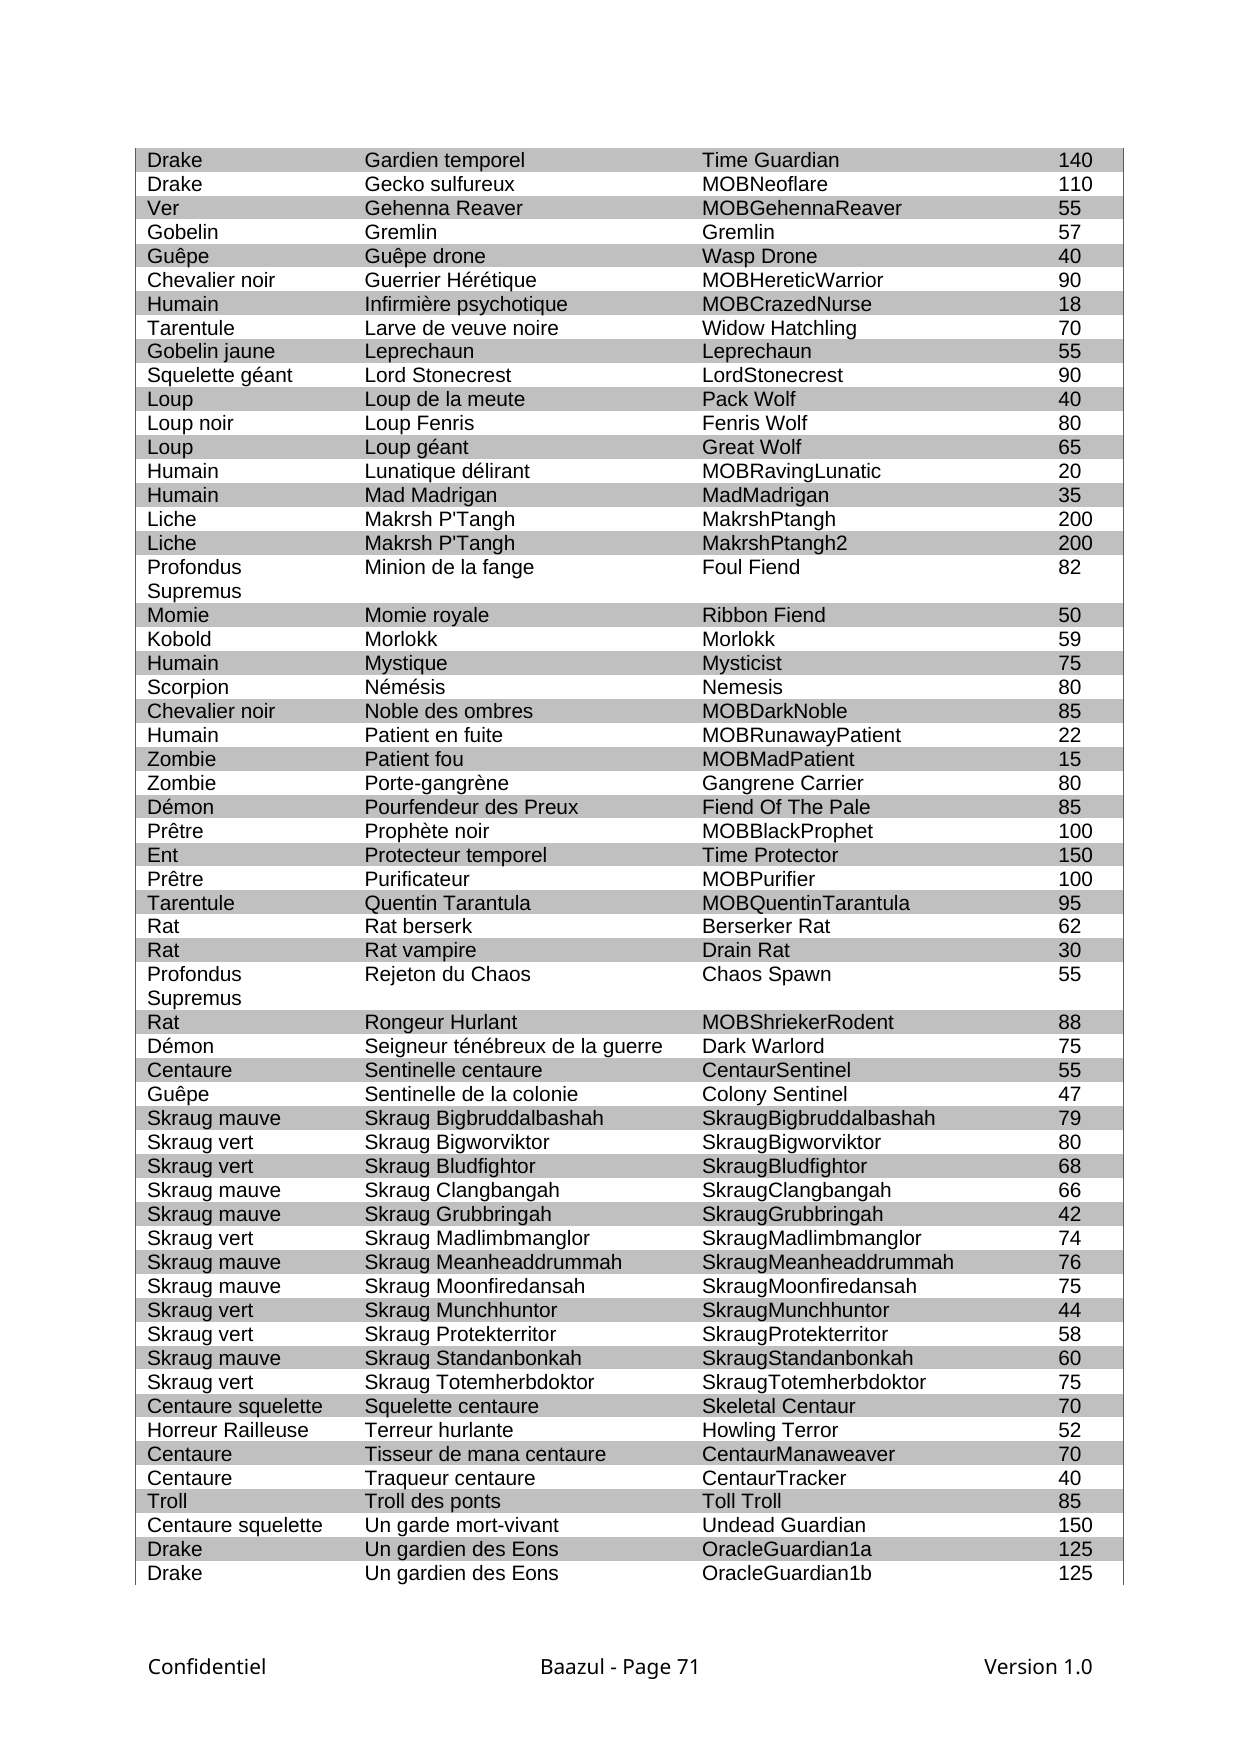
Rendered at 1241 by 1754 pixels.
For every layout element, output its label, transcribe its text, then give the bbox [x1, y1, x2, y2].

table_cell Guêpe [136, 244, 353, 267]
table_cell MOBDarkNoble [691, 699, 1047, 723]
table_cell Skraug mauve [136, 1178, 353, 1202]
table_cell 30 [1047, 938, 1123, 962]
table_cell 50 [1047, 603, 1123, 627]
table_cell 75 [1047, 1034, 1123, 1058]
table_cell Dark Warlord [691, 1034, 1047, 1058]
table_cell 200 [1047, 531, 1123, 555]
table_cell OracleGuardian1b [691, 1561, 1047, 1585]
table_cell 80 [1047, 411, 1123, 435]
table_cell Skraug Madlimbmanglor [353, 1226, 691, 1250]
table_cell Chaos Spawn [691, 962, 1047, 1010]
table_cell SkraugGrubbringah [691, 1202, 1047, 1226]
table_cell 62 [1047, 914, 1123, 938]
table_cell Zombie [136, 747, 353, 771]
table_cell MOBQuentinTarantula [691, 890, 1047, 914]
table_cell 79 [1047, 1106, 1123, 1130]
table_cell Drake [136, 1537, 353, 1561]
table_cell Time Protector [691, 843, 1047, 866]
table_cell Skraug Bigbruddalbashah [353, 1106, 691, 1130]
table_cell Skraug vert [136, 1130, 353, 1154]
table_cell Purificateur [353, 866, 691, 890]
table_cell 40 [1047, 244, 1123, 267]
table_cell Loup [136, 435, 353, 459]
table_cell Profondus Supremus [136, 555, 353, 603]
table_cell Porte-gangrène [353, 771, 691, 794]
table_cell 35 [1047, 483, 1123, 507]
table_cell Loup Fenris [353, 411, 691, 435]
table_cell 22 [1047, 723, 1123, 747]
table_cell Skraug Totemherbdoktor [353, 1370, 691, 1393]
table_cell SkraugMunchhuntor [691, 1298, 1047, 1322]
table_cell Gobelin jaune [136, 339, 353, 363]
table_cell Skraug Grubbringah [353, 1202, 691, 1226]
table_cell Skraug vert [136, 1370, 353, 1393]
table_cell 150 [1047, 843, 1123, 866]
table_cell 88 [1047, 1010, 1123, 1034]
table_cell 55 [1047, 339, 1123, 363]
table_cell Rongeur Hurlant [353, 1010, 691, 1034]
table_cell Centaure squelette [136, 1394, 353, 1417]
table_cell 42 [1047, 1202, 1123, 1226]
table_cell 85 [1047, 699, 1123, 723]
table_cell Lord Stonecrest [353, 363, 691, 387]
table_cell 95 [1047, 890, 1123, 914]
table_cell Kobold [136, 627, 353, 651]
table_cell SkraugBludfightor [691, 1154, 1047, 1178]
table_cell Démon [136, 795, 353, 818]
table_cell Démon [136, 1034, 353, 1058]
table_cell Ribbon Fiend [691, 603, 1047, 627]
table_cell SkraugBigworviktor [691, 1130, 1047, 1154]
table_cell Chevalier noir [136, 268, 353, 291]
table_cell Makrsh P'Tangh [353, 507, 691, 531]
table_cell Skraug Meanheaddrummah [353, 1250, 691, 1274]
table_cell LordStonecrest [691, 363, 1047, 387]
table_cell Time Guardian [691, 148, 1047, 172]
table_cell Pack Wolf [691, 387, 1047, 411]
table_cell Terreur hurlante [353, 1418, 691, 1441]
table_cell Patient fou [353, 747, 691, 771]
table_cell Drake [136, 1561, 353, 1585]
table_cell Skraug mauve [136, 1346, 353, 1369]
table_cell Quentin Tarantula [353, 890, 691, 914]
table_cell Fenris Wolf [691, 411, 1047, 435]
table_cell 18 [1047, 291, 1123, 315]
table_cell 70 [1047, 315, 1123, 339]
table_cell Rat vampire [353, 938, 691, 962]
table_cell Larve de veuve noire [353, 315, 691, 339]
table_cell Tarentule [136, 315, 353, 339]
table_cell SkraugMoonfiredansah [691, 1274, 1047, 1298]
table_cell MOBNeoflare [691, 172, 1047, 196]
table_cell Zombie [136, 771, 353, 794]
table_cell Widow Hatchling [691, 315, 1047, 339]
table_cell 59 [1047, 627, 1123, 651]
table_cell 47 [1047, 1082, 1123, 1106]
table_cell MOBRunawayPatient [691, 723, 1047, 747]
table_cell OracleGuardian1a [691, 1537, 1047, 1561]
table_cell Sentinelle centaure [353, 1058, 691, 1082]
table_cell Gremlin [691, 220, 1047, 243]
table_cell 58 [1047, 1322, 1123, 1346]
table_cell Skeletal Centaur [691, 1394, 1047, 1417]
table_cell Humain [136, 483, 353, 507]
table_cell Skraug vert [136, 1298, 353, 1322]
table_cell Foul Fiend [691, 555, 1047, 603]
table_cell Traqueur centaure [353, 1465, 691, 1489]
table_cell 200 [1047, 507, 1123, 531]
table_cell Patient en fuite [353, 723, 691, 747]
table_cell Gehenna Reaver [353, 196, 691, 219]
table_cell MOBShriekerRodent [691, 1010, 1047, 1034]
table_cell MOBBlackProphet [691, 819, 1047, 842]
table_cell 74 [1047, 1226, 1123, 1250]
table_cell MadMadrigan [691, 483, 1047, 507]
table_cell Tisseur de mana centaure [353, 1441, 691, 1465]
table_cell MOBRavingLunatic [691, 459, 1047, 483]
table_cell Gardien temporel [353, 148, 691, 172]
table_cell 75 [1047, 1274, 1123, 1298]
table_cell SkraugBigbruddalbashah [691, 1106, 1047, 1130]
table_cell 70 [1047, 1441, 1123, 1465]
table_cell Minion de la fange [353, 555, 691, 603]
table_cell Berserker Rat [691, 914, 1047, 938]
table_cell SkraugProtekterritor [691, 1322, 1047, 1346]
table_cell Nemesis [691, 675, 1047, 699]
table_cell SkraugMadlimbmanglor [691, 1226, 1047, 1250]
table_cell Skraug mauve [136, 1202, 353, 1226]
table_cell Prêtre [136, 866, 353, 890]
table_cell 66 [1047, 1178, 1123, 1202]
table_cell CentaurManaweaver [691, 1441, 1047, 1465]
table_cell 90 [1047, 363, 1123, 387]
table_cell 100 [1047, 866, 1123, 890]
table_cell Makrsh P'Tangh [353, 531, 691, 555]
table_cell 55 [1047, 1058, 1123, 1082]
table_cell Skraug Bigworviktor [353, 1130, 691, 1154]
table_cell 125 [1047, 1561, 1123, 1585]
table_cell Humain [136, 291, 353, 315]
table_cell Undead Guardian [691, 1513, 1047, 1537]
table_cell Skraug vert [136, 1322, 353, 1346]
table_cell 65 [1047, 435, 1123, 459]
table_cell MakrshPtangh2 [691, 531, 1047, 555]
table_cell 80 [1047, 675, 1123, 699]
table_cell 140 [1047, 148, 1123, 172]
table_cell Loup noir [136, 411, 353, 435]
table_cell 76 [1047, 1250, 1123, 1274]
table_cell Gremlin [353, 220, 691, 243]
table_cell Un gardien des Eons [353, 1561, 691, 1585]
table_cell MakrshPtangh [691, 507, 1047, 531]
table_cell Ver [136, 196, 353, 219]
table_cell Drake [136, 148, 353, 172]
table_cell Drake [136, 172, 353, 196]
table_cell Centaure [136, 1058, 353, 1082]
table_cell Skraug Clangbangah [353, 1178, 691, 1202]
table_cell 85 [1047, 1489, 1123, 1513]
table_cell Scorpion [136, 675, 353, 699]
table_cell Great Wolf [691, 435, 1047, 459]
table_cell Loup de la meute [353, 387, 691, 411]
table_cell Ent [136, 843, 353, 866]
table_cell Troll des ponts [353, 1489, 691, 1513]
table_cell Leprechaun [353, 339, 691, 363]
table_cell Rat [136, 938, 353, 962]
table_cell Humain [136, 723, 353, 747]
table_cell 20 [1047, 459, 1123, 483]
table_cell Prêtre [136, 819, 353, 842]
table_cell 57 [1047, 220, 1123, 243]
table_cell SkraugMeanheaddrummah [691, 1250, 1047, 1274]
table_cell 125 [1047, 1537, 1123, 1561]
table_cell MOBCrazedNurse [691, 291, 1047, 315]
table_cell Infirmière psychotique [353, 291, 691, 315]
table_cell Morlokk [353, 627, 691, 651]
table_cell 100 [1047, 819, 1123, 842]
table_cell SkraugClangbangah [691, 1178, 1047, 1202]
table_cell Morlokk [691, 627, 1047, 651]
table_cell Centaure [136, 1441, 353, 1465]
table_cell Colony Sentinel [691, 1082, 1047, 1106]
table_cell Troll [136, 1489, 353, 1513]
table_cell Rat berserk [353, 914, 691, 938]
table_cell Skraug Protekterritor [353, 1322, 691, 1346]
table_cell 70 [1047, 1394, 1123, 1417]
table_cell Mysticist [691, 651, 1047, 675]
table_cell 80 [1047, 771, 1123, 794]
table_cell Skraug vert [136, 1154, 353, 1178]
table_cell 75 [1047, 651, 1123, 675]
table_cell 75 [1047, 1370, 1123, 1393]
table_cell Mystique [353, 651, 691, 675]
table_cell 150 [1047, 1513, 1123, 1537]
table_cell Skraug Munchhuntor [353, 1298, 691, 1322]
table_cell Gobelin [136, 220, 353, 243]
table_cell Un garde mort-vivant [353, 1513, 691, 1537]
table_cell Squelette centaure [353, 1394, 691, 1417]
table_cell Chevalier noir [136, 699, 353, 723]
table_cell Liche [136, 531, 353, 555]
table_cell Toll Troll [691, 1489, 1047, 1513]
table_cell Mad Madrigan [353, 483, 691, 507]
table_cell Momie royale [353, 603, 691, 627]
table_cell Profondus Supremus [136, 962, 353, 1010]
table_cell Centaure squelette [136, 1513, 353, 1537]
table_cell Seigneur ténébreux de la guerre [353, 1034, 691, 1058]
table_cell Howling Terror [691, 1418, 1047, 1441]
table_cell Skraug Bludfightor [353, 1154, 691, 1178]
table_cell 44 [1047, 1298, 1123, 1322]
table_cell 52 [1047, 1418, 1123, 1441]
table_cell Skraug vert [136, 1226, 353, 1250]
table_cell 40 [1047, 1465, 1123, 1489]
table_cell SkraugStandanbonkah [691, 1346, 1047, 1369]
table_cell Sentinelle de la colonie [353, 1082, 691, 1106]
table_cell Noble des ombres [353, 699, 691, 723]
table_cell Liche [136, 507, 353, 531]
table_cell Rejeton du Chaos [353, 962, 691, 1010]
table_cell Lunatique délirant [353, 459, 691, 483]
table_cell Gecko sulfureux [353, 172, 691, 196]
table_cell MOBPurifier [691, 866, 1047, 890]
table_cell Tarentule [136, 890, 353, 914]
table_cell 90 [1047, 268, 1123, 291]
table_cell CentaurSentinel [691, 1058, 1047, 1082]
table_cell MOBHereticWarrior [691, 268, 1047, 291]
table_cell Guerrier Hérétique [353, 268, 691, 291]
table_cell CentaurTracker [691, 1465, 1047, 1489]
table_cell 15 [1047, 747, 1123, 771]
table_cell Skraug Moonfiredansah [353, 1274, 691, 1298]
table_cell 55 [1047, 962, 1123, 1010]
table_cell Guêpe [136, 1082, 353, 1106]
table_cell Némésis [353, 675, 691, 699]
table_cell Skraug mauve [136, 1250, 353, 1274]
table_cell Drain Rat [691, 938, 1047, 962]
table_cell Horreur Railleuse [136, 1418, 353, 1441]
table_cell 55 [1047, 196, 1123, 219]
table_cell Pourfendeur des Preux [353, 795, 691, 818]
table_cell Protecteur temporel [353, 843, 691, 866]
table_cell 60 [1047, 1346, 1123, 1369]
table_cell Loup géant [353, 435, 691, 459]
table_cell Humain [136, 459, 353, 483]
table_cell Skraug mauve [136, 1274, 353, 1298]
table_cell Centaure [136, 1465, 353, 1489]
table_cell 68 [1047, 1154, 1123, 1178]
table_cell Loup [136, 387, 353, 411]
table_cell MOBMadPatient [691, 747, 1047, 771]
table_cell Prophète noir [353, 819, 691, 842]
table_cell 80 [1047, 1130, 1123, 1154]
table_cell Guêpe drone [353, 244, 691, 267]
table_cell Rat [136, 1010, 353, 1034]
table_cell Fiend Of The Pale [691, 795, 1047, 818]
table_cell Skraug mauve [136, 1106, 353, 1130]
table_cell Un gardien des Eons [353, 1537, 691, 1561]
table_cell Gangrene Carrier [691, 771, 1047, 794]
table_cell 110 [1047, 172, 1123, 196]
table_cell Humain [136, 651, 353, 675]
table_cell Skraug Standanbonkah [353, 1346, 691, 1369]
table_cell 40 [1047, 387, 1123, 411]
table_cell 85 [1047, 795, 1123, 818]
table_cell Wasp Drone [691, 244, 1047, 267]
table_cell Rat [136, 914, 353, 938]
table_cell SkraugTotemherbdoktor [691, 1370, 1047, 1393]
table_cell Leprechaun [691, 339, 1047, 363]
table_cell Squelette géant [136, 363, 353, 387]
table_cell MOBGehennaReaver [691, 196, 1047, 219]
table_cell Momie [136, 603, 353, 627]
table_cell 82 [1047, 555, 1123, 603]
